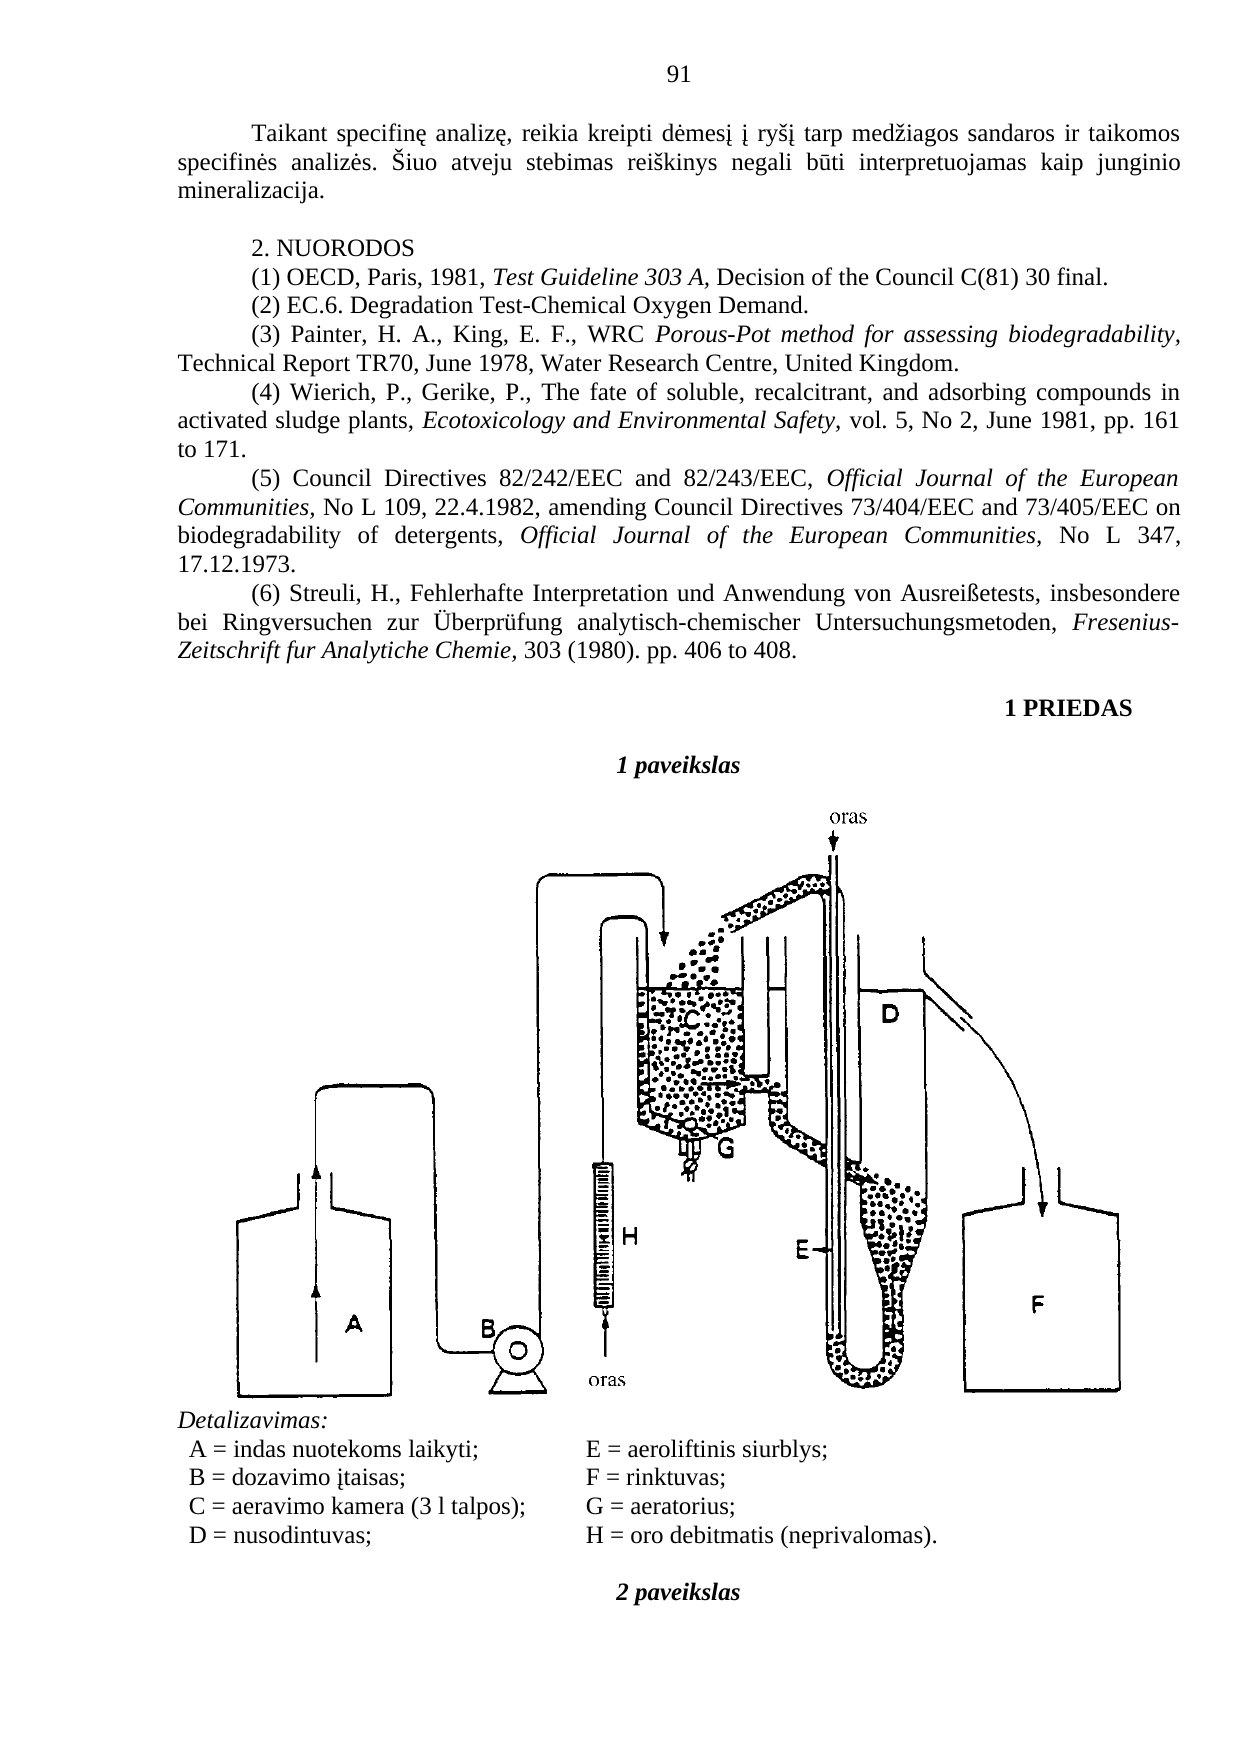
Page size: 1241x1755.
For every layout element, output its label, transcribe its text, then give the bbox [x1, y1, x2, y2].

text Taikant specifinę analizę, reikia kreipti dėmesį į ryšį tarp medžiagos sandaros ir taikomos specifinės analizės. Šiuo atveju stebimas reiškinys negali būti interpretuojamas kaip junginio mineralizacija. [177, 118, 1181, 204]
table_header A = indas nuotekoms laikyti; [177, 1434, 574, 1462]
table_cell G = aeratorius; [574, 1491, 1219, 1520]
text 2. NUORODOS [177, 233, 1181, 262]
text (6) Streuli, H., Fehlerhafte Interpretation und Anwendung von Ausreißetests, insbesondere bei Ringversuchen zur Überprüfung analytisch-chemischer Untersuchungsmetoden, Fresenius-Zeitschrift fur Analytiche Chemie, 303 (1980). pp. 406 to 408. [177, 578, 1181, 664]
text 2 paveikslas [177, 1577, 1181, 1606]
table_cell D = nusodintuvas; [177, 1520, 574, 1549]
text (1) OECD, Paris, 1981, Test Guideline 303 A, Decision of the Council C(81) 30 final. [177, 262, 1181, 291]
table_header E = aeroliftinis siurblys; [574, 1434, 1219, 1462]
text Detalizavimas: [177, 1405, 1181, 1434]
text (4) Wierich, P., Gerike, P., The fate of soluble, recalcitrant, and adsorbing compounds in activated sludge plants, Ecotoxicology and Environmental Safety, vol. 5, No 2, June 1981, pp. 161 to 171. [177, 377, 1181, 463]
text (2) EC.6. Degradation Test-Chemical Oxygen Demand. [177, 291, 1181, 319]
text (5) Council Directives 82/242/EEC and 82/243/EEC, Official Journal of the European Communities, No L 109, 22.4.1982, amending Council Directives 73/404/EEC and 73/405/EEC on biodegradability of detergents, Official Journal of the European Communities, No L 347, 17.12.1973. [177, 463, 1181, 578]
table_cell F = rinktuvas; [574, 1463, 1219, 1491]
text 1 priedas [177, 693, 1181, 722]
text 1 paveikslas [177, 751, 1181, 779]
table_cell B = dozavimo įtaisas; [177, 1463, 574, 1491]
text (3) Painter, H. A., King, E. F., WRC Porous-Pot method for assessing biodegradability, Technical Report TR70, June 1978, Water Research Centre, United Kingdom. [177, 319, 1181, 377]
table_cell C = aeravimo kamera (3 l talpos); [177, 1491, 574, 1520]
table_cell H = oro debitmatis (neprivalomas). [574, 1520, 1219, 1549]
